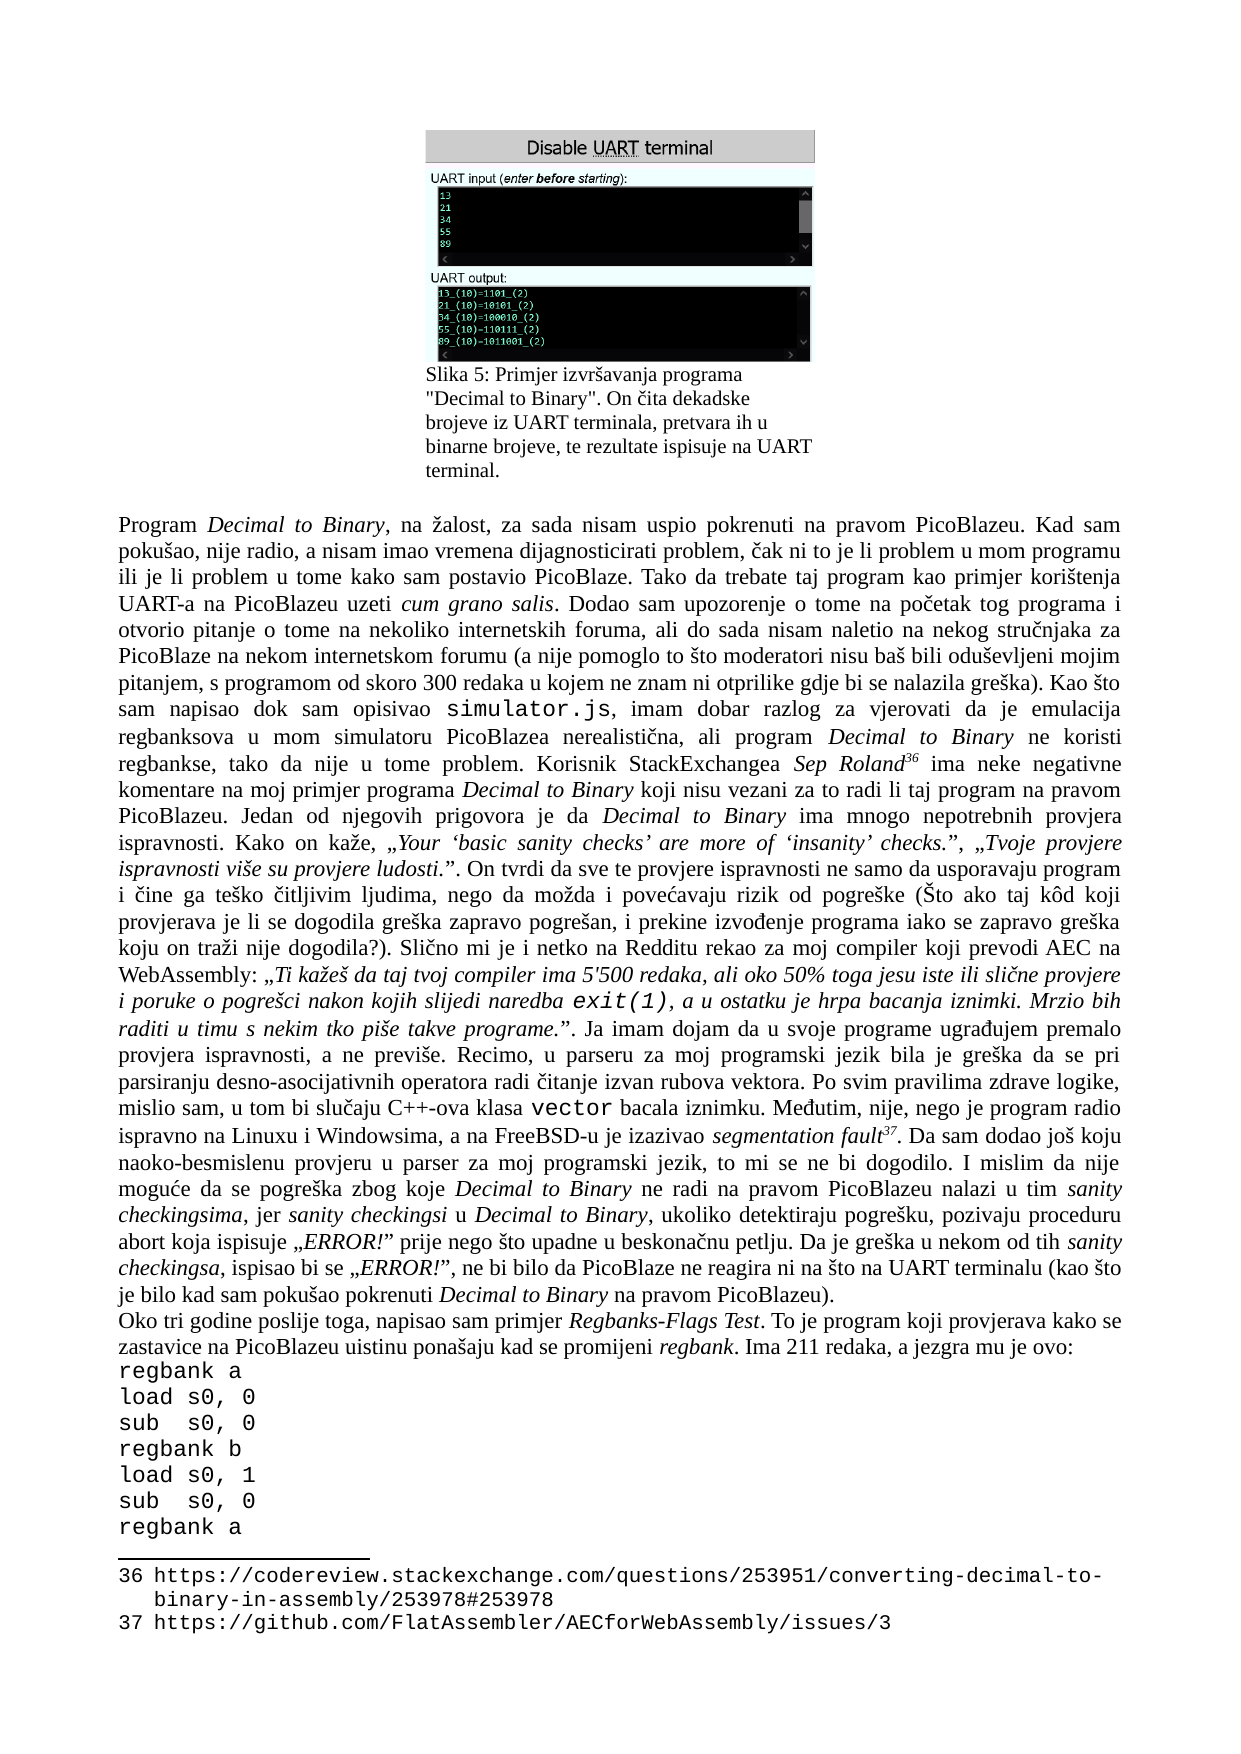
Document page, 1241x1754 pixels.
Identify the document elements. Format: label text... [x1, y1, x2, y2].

text regbank a [118, 1360, 1122, 1386]
text regbank b [118, 1437, 1122, 1463]
text sub s0, 0 [118, 1489, 1122, 1515]
text Slika 5: Primjer izvršavanja programa "Decimal to Binary". On čita dekadske brojeve iz UART terminala, pretvara ih u binarne brojeve, te rezultate ispisuje na UART terminal. [425, 362, 815, 482]
text load s0, 1 [118, 1463, 1122, 1489]
text https://codereview.stackexchange.com/questions/253951/converting-decimal-to-binary-in-assembly/253978#253978 [118, 1565, 1122, 1612]
text https://github.com/FlatAssembler/AECforWebAssembly/issues/3 [118, 1612, 1122, 1636]
text Program Decimal to Binary, na žalost, za sada nisam uspio pokrenuti na pravom PicoBlazeu. Kad sam pokušao, nije radio, a nisam imao vremena dijagnosticirati problem, čak ni to je li problem u mom programu ili je li problem u tome kako sam postavio PicoBlaze. Tako da trebate taj program kao primjer korištenja UART-a na PicoBlazeu uzeti cum grano salis. Dodao sam upozorenje o tome na početak tog programa i otvorio pitanje o tome na nekoliko internetskih foruma, ali do sada nisam naletio na nekog stručnjaka za PicoBlaze na nekom internetskom forumu (a nije pomoglo to što moderatori nisu baš bili oduševljeni mojim pitanjem, s programom od skoro 300 redaka u kojem ne znam ni otprilike gdje bi se nalazila greška). Kao što sam napisao dok sam opisivao simulator.js, imam dobar razlog za vjerovati da je emulacija regbanksova u mom simulatoru PicoBlazea nerealistična, ali program Decimal to Binary ne koristi regbankse, tako da nije u tome problem. Korisnik StackExchangea Sep Roland ima neke negativne komentare na moj primjer programa Decimal to Binary koji nisu vezani za to radi li taj program na pravom PicoBlazeu. Jedan od njegovih prigovora je da Decimal to Binary ima mnogo nepotrebnih provjera ispravnosti. Kako on kaže, „Your ‘basic sanity checks’ are more of ‘insanity’ checks.”, „Tvoje provjere ispravnosti više su provjere ludosti.”. On tvrdi da sve te provjere ispravnosti ne samo da usporavaju program i čine ga teško čitljivim ljudima, nego da možda i povećavaju rizik od pogreške (Što ako taj kôd koji provjerava je li se dogodila greška zapravo pogrešan, i prekine izvođenje programa iako se zapravo greška koju on traži nije dogodila?). Slično mi je i netko na Redditu rekao za moj compiler koji prevodi AEC na WebAssembly: „Ti kažeš da taj tvoj compiler ima 5'500 redaka, ali oko 50% toga jesu iste ili slične provjere i poruke o pogrešci nakon kojih slijedi naredba exit(1), a u ostatku je hrpa bacanja iznimki. Mrzio bih raditi u timu s nekim tko piše takve programe.”. Ja imam dojam da u svoje programe ugrađujem premalo provjera ispravnosti, a ne previše. Recimo, u parseru za moj programski jezik bila je greška da se pri parsiranju desno-asocijativnih operatora radi čitanje izvan rubova vektora. Po svim pravilima zdrave logike, mislio sam, u tom bi slučaju C++-ova klasa vector bacala iznimku. Međutim, nije, nego je program radio ispravno na Linuxu i Windowsima, a na FreeBSD-u je izazivao segmentation fault. Da sam dodao još koju naoko-besmislenu provjeru u parser za moj programski jezik, to mi se ne bi dogodilo. I mislim da nije moguće da se pogreška zbog koje Decimal to Binary ne radi na pravom PicoBlazeu nalazi u tim sanity checkingsima, jer sanity checkingsi u Decimal to Binary, ukoliko detektiraju pogrešku, pozivaju proceduru abort koja ispisuje „ERROR!” prije nego što upadne u beskonačnu petlju. Da je greška u nekom od tih sanity checkingsa, ispisao bi se „ERROR!”, ne bi bilo da PicoBlaze ne reagira ni na što na UART terminalu (kao što je bilo kad sam pokušao pokrenuti Decimal to Binary na pravom PicoBlazeu). [118, 511, 1122, 1307]
text sub s0, 0 [118, 1412, 1122, 1437]
text regbank a [118, 1515, 1122, 1541]
text load s0, 0 [118, 1386, 1122, 1412]
text Oko tri godine poslije toga, napisao sam primjer Regbanks-Flags Test. To je program koji provjerava kako se zastavice na PicoBlazeu uistinu ponašaju kad se promijeni regbank. Ima 211 redaka, a jezgra mu je ovo: [118, 1307, 1122, 1360]
picture [425, 130, 815, 362]
